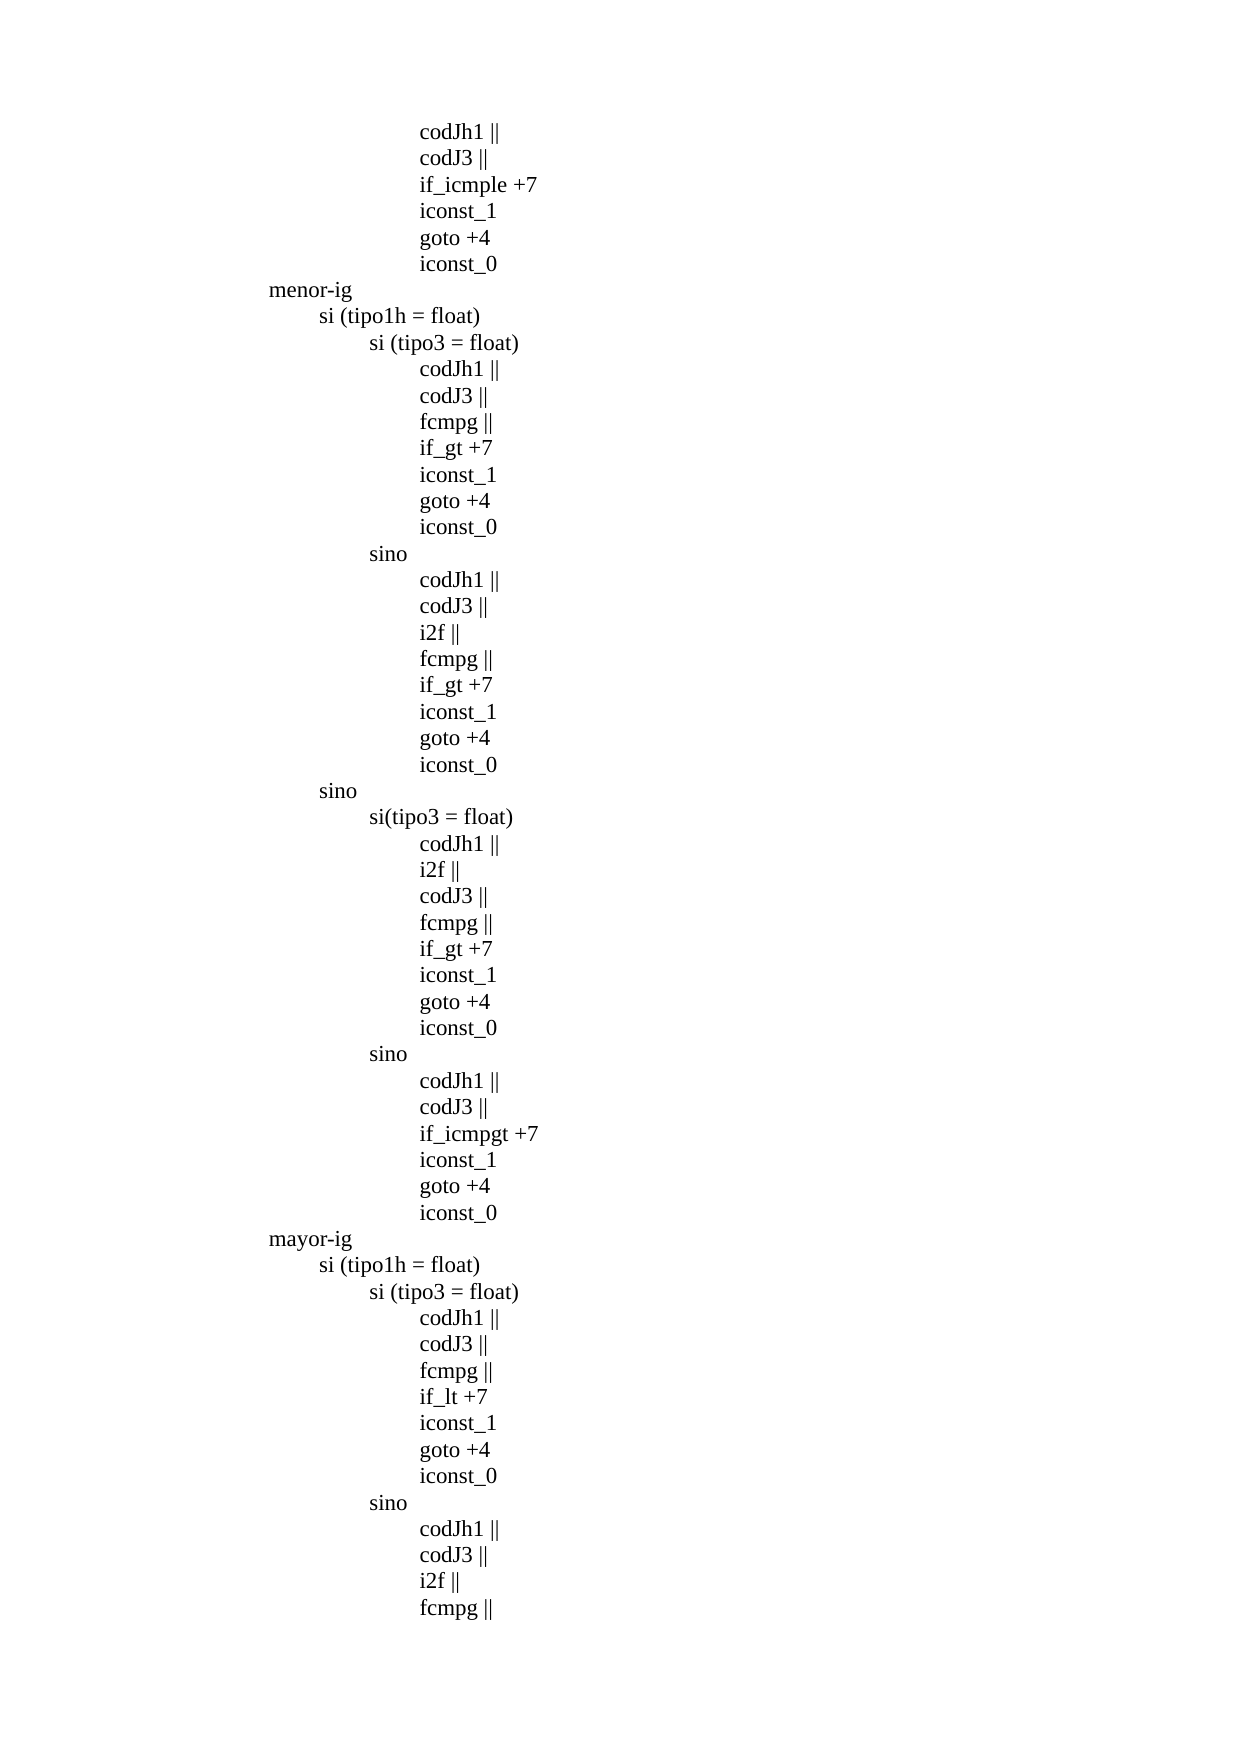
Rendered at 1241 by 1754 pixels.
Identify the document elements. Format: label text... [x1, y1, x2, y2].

text si (tipo1h = float) [118, 303, 1122, 329]
text codJ3 || [118, 882, 1122, 909]
text si (tipo3 = float) [118, 329, 1122, 355]
text codJh1 || [118, 118, 1122, 144]
text iconst_0 [118, 513, 1122, 540]
text goto +4 [118, 988, 1122, 1014]
text codJ3 || [118, 592, 1122, 619]
text si(tipo3 = float) [118, 803, 1122, 830]
text i2f || [118, 856, 1122, 882]
text goto +4 [118, 1436, 1122, 1462]
text sino [118, 1488, 1122, 1515]
text codJh1 || [118, 1304, 1122, 1330]
text codJh1 || [118, 355, 1122, 382]
text fcmpg || [118, 408, 1122, 434]
text if_gt +7 [118, 434, 1122, 461]
text if_gt +7 [118, 672, 1122, 698]
text iconst_1 [118, 197, 1122, 223]
text mayor-ig [118, 1225, 1122, 1251]
text iconst_1 [118, 1146, 1122, 1172]
text codJ3 || [118, 1330, 1122, 1357]
text sino [118, 777, 1122, 803]
text iconst_1 [118, 961, 1122, 988]
text i2f || [118, 1568, 1122, 1594]
text si (tipo3 = float) [118, 1278, 1122, 1304]
text iconst_1 [118, 698, 1122, 724]
text fcmpg || [118, 645, 1122, 672]
text iconst_0 [118, 1199, 1122, 1225]
text codJ3 || [118, 144, 1122, 171]
text fcmpg || [118, 1357, 1122, 1383]
text sino [118, 1041, 1122, 1067]
text fcmpg || [118, 909, 1122, 935]
text codJh1 || [118, 830, 1122, 856]
text if_lt +7 [118, 1383, 1122, 1409]
text iconst_0 [118, 751, 1122, 777]
text if_icmpgt +7 [118, 1119, 1122, 1146]
text iconst_0 [118, 1014, 1122, 1041]
text codJh1 || [118, 566, 1122, 592]
text codJ3 || [118, 1093, 1122, 1119]
text fcmpg || [118, 1594, 1122, 1620]
text goto +4 [118, 724, 1122, 751]
text iconst_1 [118, 1409, 1122, 1436]
text si (tipo1h = float) [118, 1251, 1122, 1278]
text codJh1 || [118, 1067, 1122, 1093]
text goto +4 [118, 1172, 1122, 1199]
text codJ3 || [118, 382, 1122, 408]
text i2f || [118, 619, 1122, 645]
text goto +4 [118, 223, 1122, 250]
text if_gt +7 [118, 935, 1122, 961]
text iconst_1 [118, 461, 1122, 487]
text menor-ig [118, 276, 1122, 303]
text codJ3 || [118, 1541, 1122, 1568]
text iconst_0 [118, 250, 1122, 276]
text codJh1 || [118, 1515, 1122, 1541]
text goto +4 [118, 487, 1122, 513]
text sino [118, 540, 1122, 566]
text iconst_0 [118, 1462, 1122, 1488]
text if_icmple +7 [118, 171, 1122, 197]
